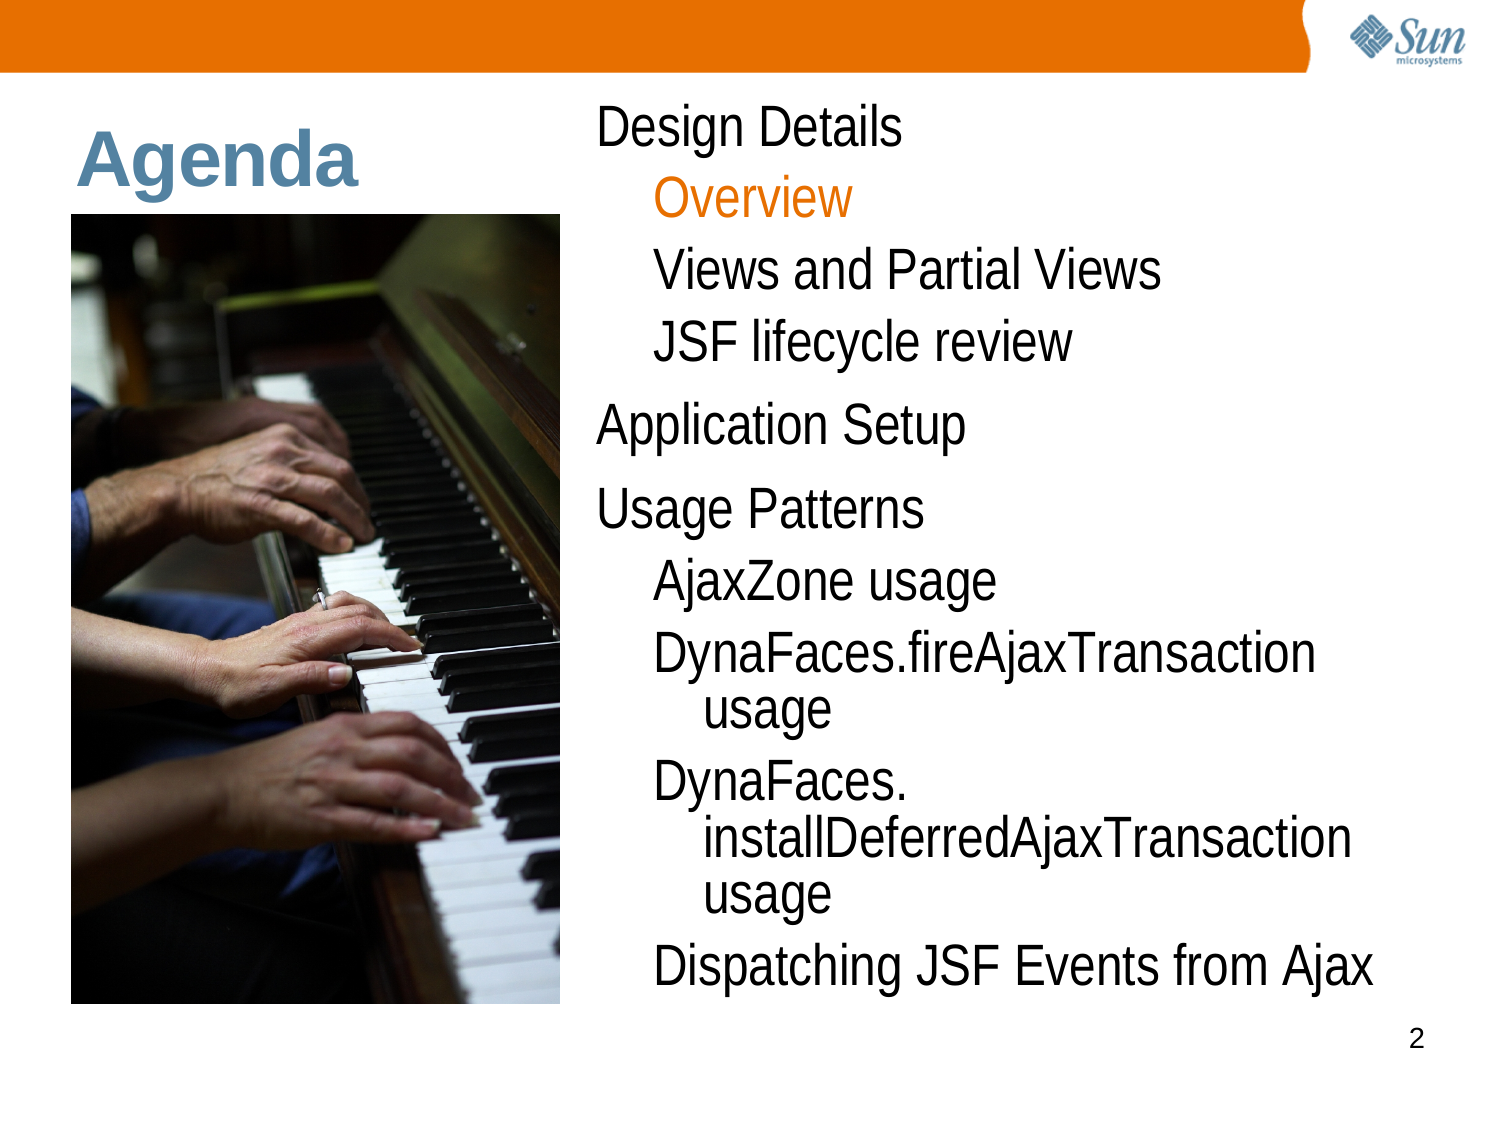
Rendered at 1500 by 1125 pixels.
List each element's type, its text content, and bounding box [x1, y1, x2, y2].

picture [0, 0, 1500, 75]
title Agenda [75, 122, 577, 228]
list Design Details Overview Views and Partial Views JSF lifecycle review Application Setup Usage Patterns AjaxZone usage DynaFaces.fireAjaxTransaction usage DynaFaces. installDeferredAjaxTransaction usage Dispatching JSF Events from Ajax [577, 100, 1437, 1014]
picture [71, 214, 560, 1004]
